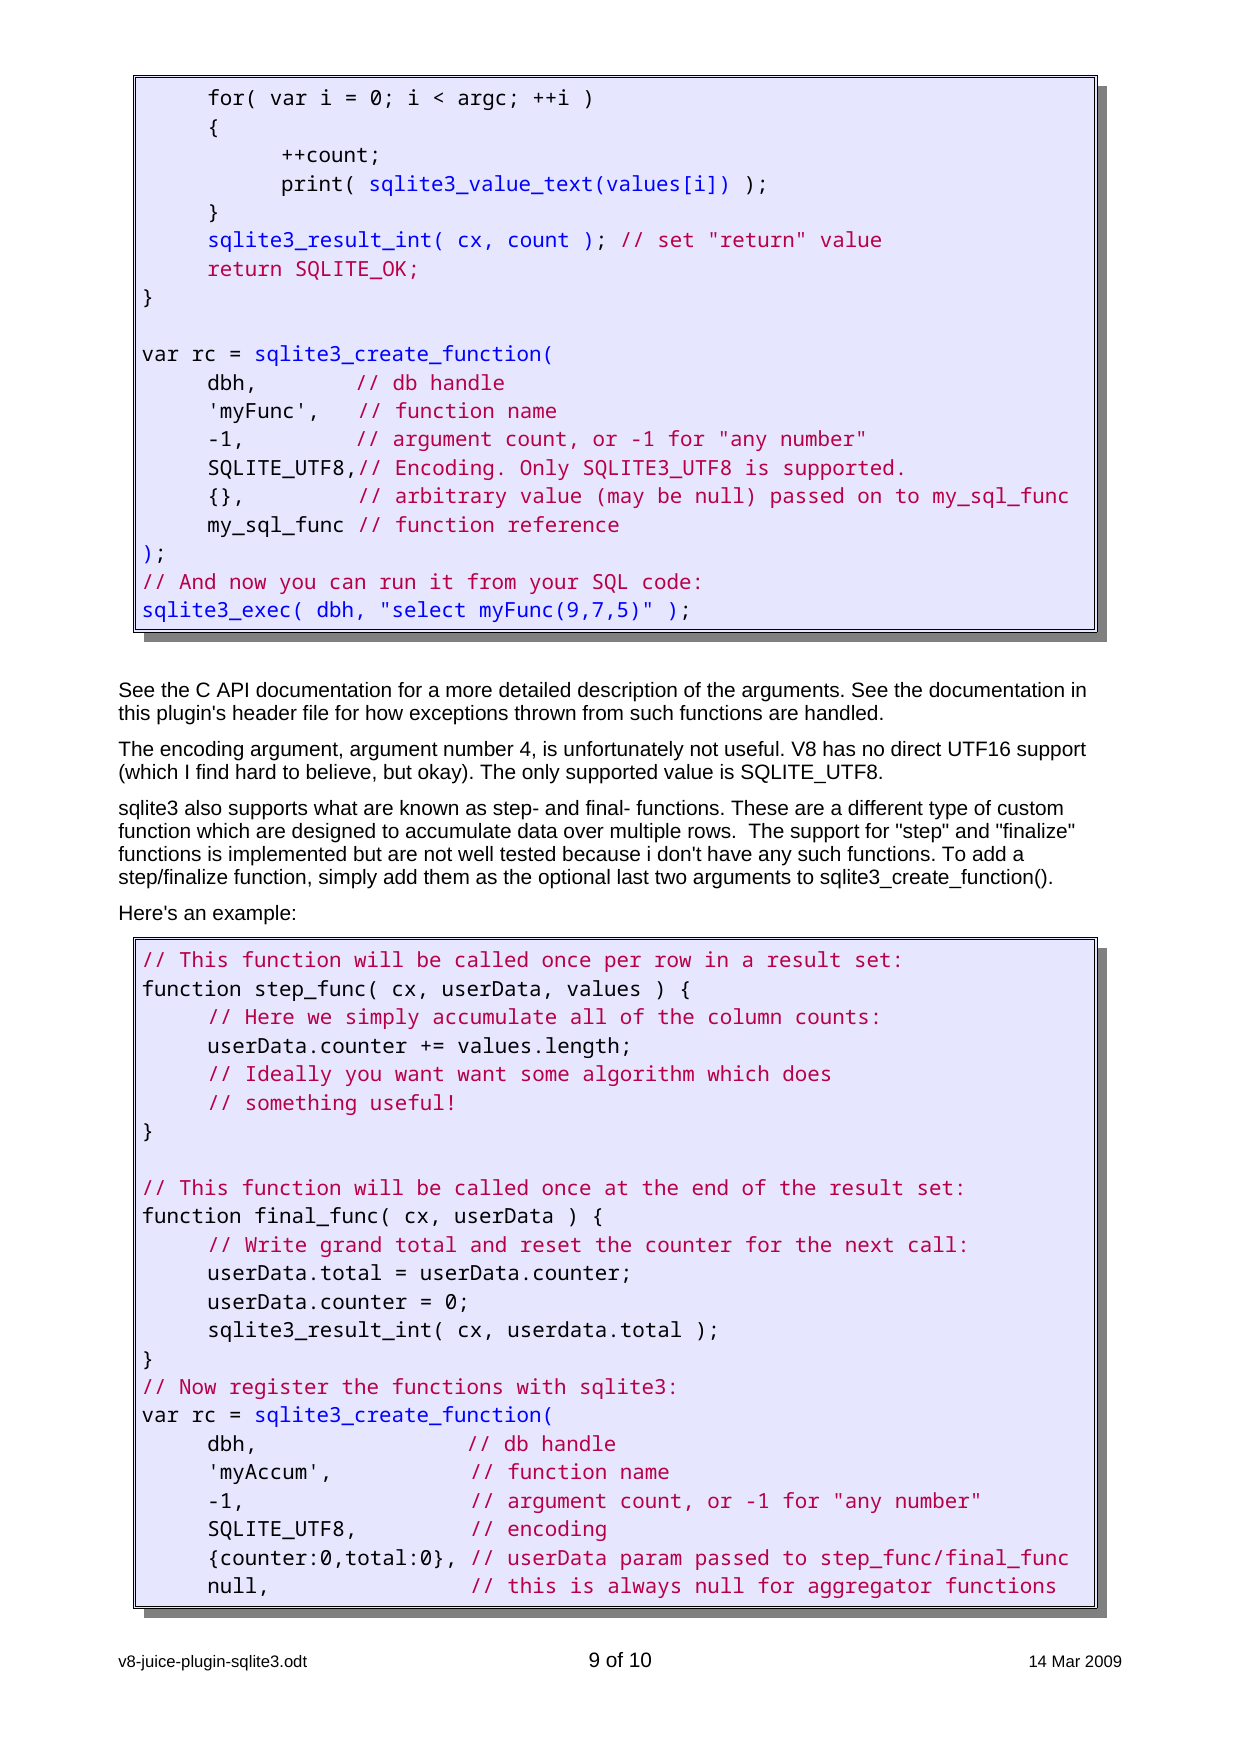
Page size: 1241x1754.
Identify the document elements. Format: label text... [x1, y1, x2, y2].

text sqlite3_result_int( cx, count ); // set "return" value [136, 217, 1094, 246]
text -1, // argument count, or -1 for "any number" [136, 1478, 1094, 1506]
text 'myFunc', // function name [136, 388, 1094, 416]
text The encoding argument, argument number 4, is unfortunately not useful. V8 has no direct UTF16 support (which I find hard to believe, but okay). The only supported value is SQLITE_UTF8. [118, 737, 1122, 784]
text ++count; [136, 132, 1094, 160]
text for( var i = 0; i < argc; ++i ) [136, 78, 1094, 103]
text // Write grand total and reset the counter for the next call: [136, 1222, 1094, 1250]
text // This function will be called once per row in a result set: [136, 940, 1094, 966]
text } [136, 189, 1094, 217]
text {}, // arbitrary value (may be null) passed on to my_sql_func [136, 473, 1094, 502]
text // This function will be called once at the end of the result set: [136, 1165, 1094, 1193]
text sqlite3 also supports what are known as step- and final- functions. These are a different type of custom function which are designed to accumulate data over multiple rows. The support for "step" and "finalize" functions is implemented but are not well tested because i don't have any such functions. To add a step/finalize function, simply add them as the optional last two arguments to sqlite3_create_function(). [118, 796, 1122, 889]
text var rc = sqlite3_create_function( [136, 331, 1094, 359]
text userData.counter += values.length; [136, 1023, 1094, 1051]
text { [136, 103, 1094, 132]
text userData.counter = 0; [136, 1278, 1094, 1307]
text SQLITE_UTF8, // encoding [136, 1506, 1094, 1534]
text // Now register the functions with sqlite3: [136, 1364, 1094, 1392]
text function final_func( cx, userData ) { [136, 1193, 1094, 1222]
text // Ideally you want want some algorithm which does [136, 1051, 1094, 1079]
text See the C API documentation for a more detailed description of the arguments. See the documentation in this plugin's header file for how exceptions thrown from such functions are handled. [118, 678, 1122, 725]
text my_sql_func // function reference [136, 502, 1094, 530]
text function step_func( cx, userData, values ) { [136, 966, 1094, 994]
text dbh, // db handle [136, 359, 1094, 388]
text } [136, 1335, 1094, 1364]
text ); [136, 530, 1094, 558]
text sqlite3_exec( dbh, "select myFunc(9,7,5)" ); [136, 587, 1094, 629]
text } [136, 274, 1094, 302]
text sqlite3_result_int( cx, userdata.total ); [136, 1307, 1094, 1335]
text dbh, // db handle [136, 1421, 1094, 1449]
text var rc = sqlite3_create_function( [136, 1392, 1094, 1421]
text print( sqlite3_value_text(values[i]) ); [136, 160, 1094, 189]
text // And now you can run it from your SQL code: [136, 558, 1094, 587]
text -1, // argument count, or -1 for "any number" [136, 416, 1094, 445]
text // something useful! [136, 1079, 1094, 1108]
text Here's an example: [118, 902, 1122, 925]
text null, // this is always null for aggregator functions [136, 1563, 1094, 1606]
text SQLITE_UTF8,// Encoding. Only SQLITE3_UTF8 is supported. [136, 445, 1094, 473]
text userData.total = userData.counter; [136, 1250, 1094, 1278]
text return SQLITE_OK; [136, 246, 1094, 274]
text {counter:0,total:0}, // userData param passed to step_func/final_func [136, 1534, 1094, 1563]
text // Here we simply accumulate all of the column counts: [136, 994, 1094, 1023]
text } [136, 1108, 1094, 1136]
text 'myAccum', // function name [136, 1449, 1094, 1478]
